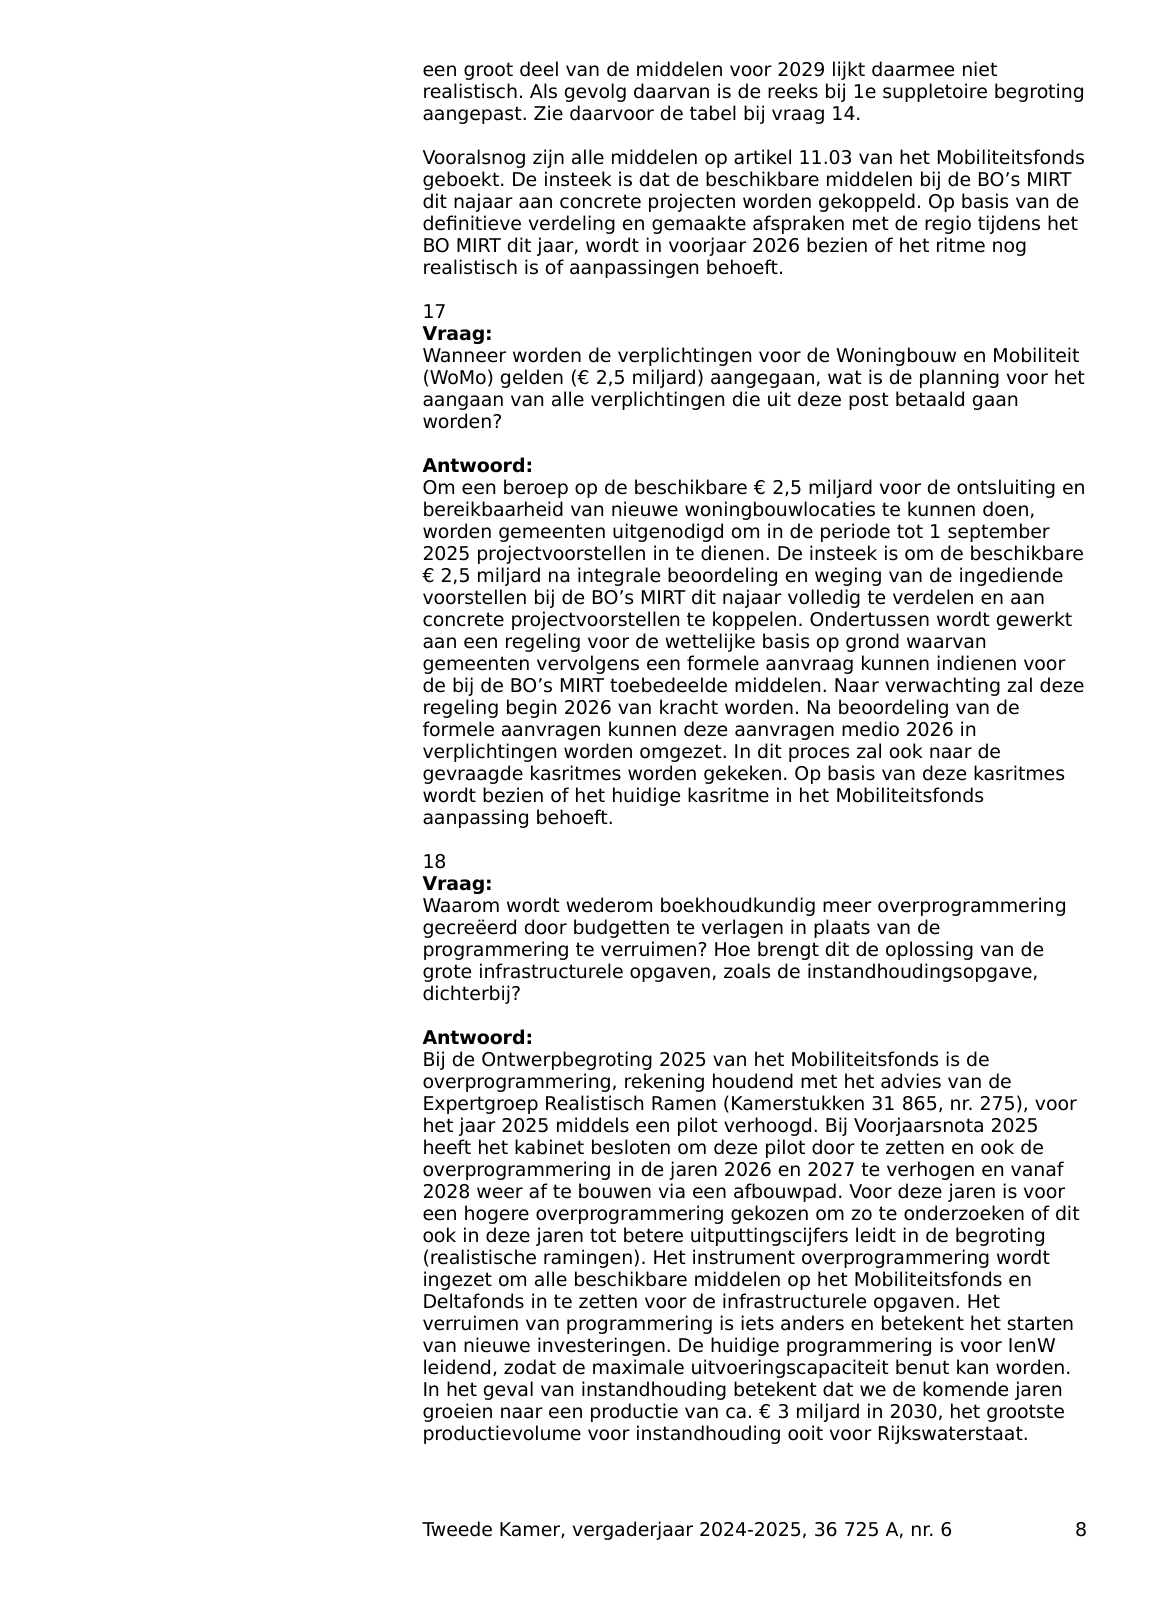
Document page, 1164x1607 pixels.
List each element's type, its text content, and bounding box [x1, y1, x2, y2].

text Antwoord: [422, 1027, 1087, 1049]
text Vooralsnog zijn alle middelen op artikel 11.03 van het Mobiliteitsfonds geboekt. De insteek is dat de beschikbare middelen bij de BO’s MIRT dit najaar aan concrete projecten worden gekoppeld. Op basis van de definitieve verdeling en gemaakte afspraken met de regio tijdens het BO MIRT dit jaar, wordt in voorjaar 2026 bezien of het ritme nog realistisch is of aanpassingen behoeft. [422, 147, 1087, 279]
text een groot deel van de middelen voor 2029 lijkt daarmee niet realistisch. Als gevolg daarvan is de reeks bij 1e suppletoire begroting aangepast. Zie daarvoor de tabel bij vraag 14. [422, 59, 1087, 125]
text Vraag: [422, 873, 1087, 895]
text Vraag: [422, 323, 1087, 345]
text Wanneer worden de verplichtingen voor de Woningbouw en Mobiliteit (WoMo) gelden (€ 2,5 miljard) aangegaan, wat is de planning voor het aangaan van alle verplichtingen die uit deze post betaald gaan worden? [422, 345, 1087, 433]
text 17 [422, 301, 1087, 323]
text Antwoord: [422, 455, 1087, 477]
text Waarom wordt wederom boekhoudkundig meer overprogrammering gecreëerd door budgetten te verlagen in plaats van de programmering te verruimen? Hoe brengt dit de oplossing van de grote infrastructurele opgaven, zoals de instandhoudingsopgave, dichterbij? [422, 895, 1087, 1005]
text 18 [422, 851, 1087, 873]
text Om een beroep op de beschikbare € 2,5 miljard voor de ontsluiting en bereikbaarheid van nieuwe woningbouwlocaties te kunnen doen, worden gemeenten uitgenodigd om in de periode tot 1 september 2025 projectvoorstellen in te dienen. De insteek is om de beschikbare € 2,5 miljard na integrale beoordeling en weging van de ingediende voorstellen bij de BO’s MIRT dit najaar volledig te verdelen en aan concrete projectvoorstellen te koppelen. Ondertussen wordt gewerkt aan een regeling voor de wettelijke basis op grond waarvan gemeenten vervolgens een formele aanvraag kunnen indienen voor de bij de BO’s MIRT toebedeelde middelen. Naar verwachting zal deze regeling begin 2026 van kracht worden. Na beoordeling van de formele aanvragen kunnen deze aanvragen medio 2026 in verplichtingen worden omgezet. In dit proces zal ook naar de gevraagde kasritmes worden gekeken. Op basis van deze kasritmes wordt bezien of het huidige kasritme in het Mobiliteitsfonds aanpassing behoeft. [422, 477, 1087, 829]
text Bij de Ontwerpbegroting 2025 van het Mobiliteitsfonds is de overprogrammering, rekening houdend met het advies van de Expertgroep Realistisch Ramen (Kamerstukken 31 865, nr. 275), voor het jaar 2025 middels een pilot verhoogd. Bij Voorjaarsnota 2025 heeft het kabinet besloten om deze pilot door te zetten en ook de overprogrammering in de jaren 2026 en 2027 te verhogen en vanaf 2028 weer af te bouwen via een afbouwpad. Voor deze jaren is voor een hogere overprogrammering gekozen om zo te onderzoeken of dit ook in deze jaren tot betere uitputtingscijfers leidt in de begroting (realistische ramingen). Het instrument overprogrammering wordt ingezet om alle beschikbare middelen op het Mobiliteitsfonds en Deltafonds in te zetten voor de infrastructurele opgaven. Het verruimen van programmering is iets anders en betekent het starten van nieuwe investeringen. De huidige programmering is voor IenW leidend, zodat de maximale uitvoeringscapaciteit benut kan worden. In het geval van instandhouding betekent dat we de komende jaren groeien naar een productie van ca. € 3 miljard in 2030, het grootste productievolume voor instandhouding ooit voor Rijkswaterstaat. [422, 1049, 1087, 1445]
